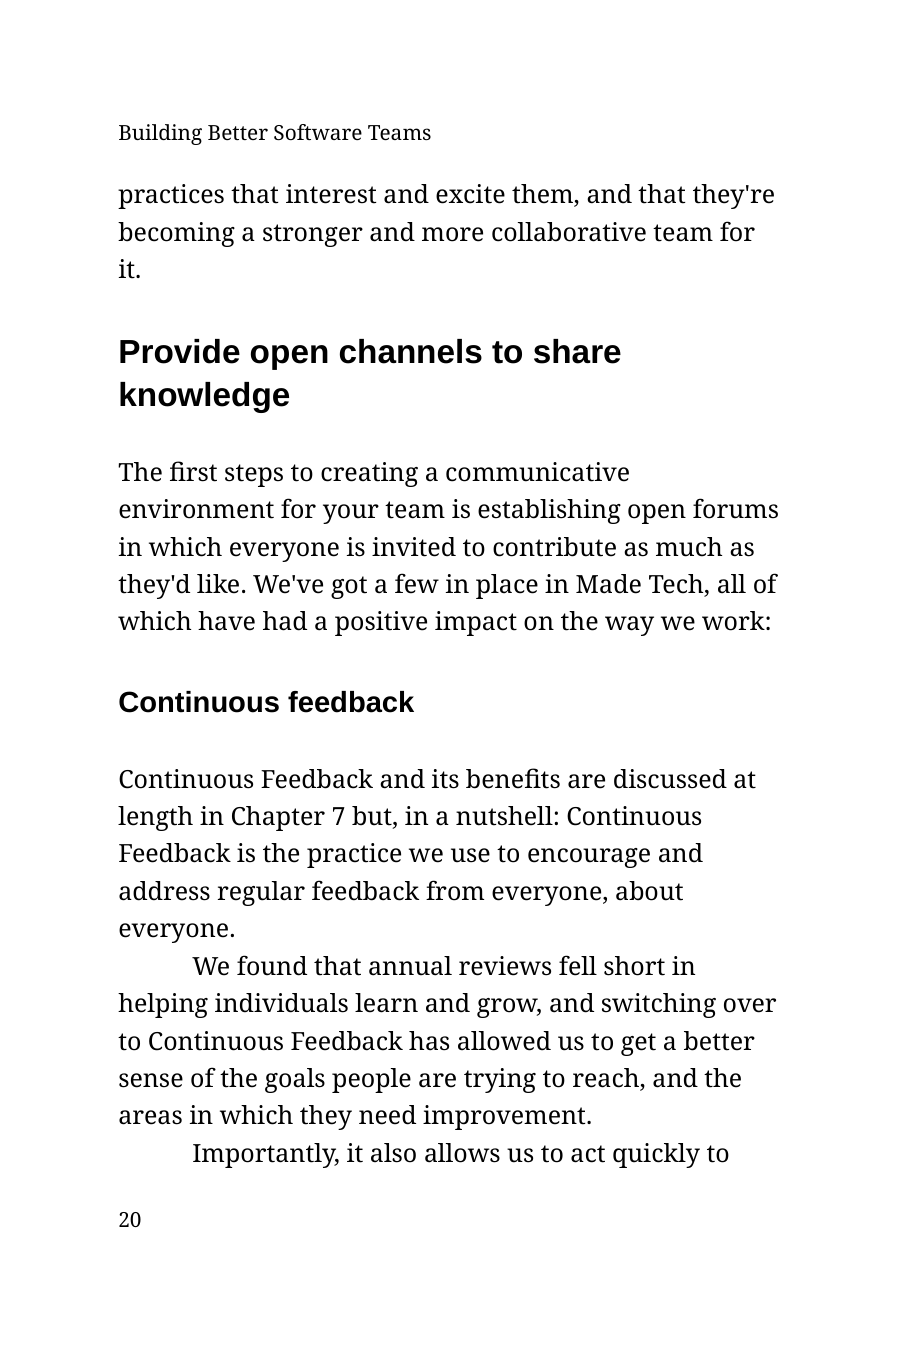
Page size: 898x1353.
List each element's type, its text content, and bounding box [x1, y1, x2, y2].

text The first steps to creating a communicative environment for your team is establishing open forums in which everyone is invited to contribute as much as they'd like. We've got a few in place in Made Tech, all of which have had a positive impact on the way we work: [118, 454, 779, 638]
text practices that interest and excite them, and that they're becoming a stronger and more collaborative team for it. [118, 177, 779, 286]
text Continuous Feedback and its benefits are discussed at length in Chapter 7 but, in a nutshell: Continuous Feedback is the practice we use to encourage and address regular feedback from everyone, about everyone. [118, 761, 779, 945]
text Importantly, it also allows us to act quickly to [118, 1135, 779, 1169]
text We found that annual reviews fell short in helping individuals learn and grow, and switching over to Continuous Feedback has allowed us to get a better sense of the goals people are trying to reach, and the areas in which they need improvement. [118, 948, 779, 1132]
subtitle Provide open channels to share knowledge [118, 333, 779, 413]
subtitle Continuous feedback [118, 685, 779, 718]
